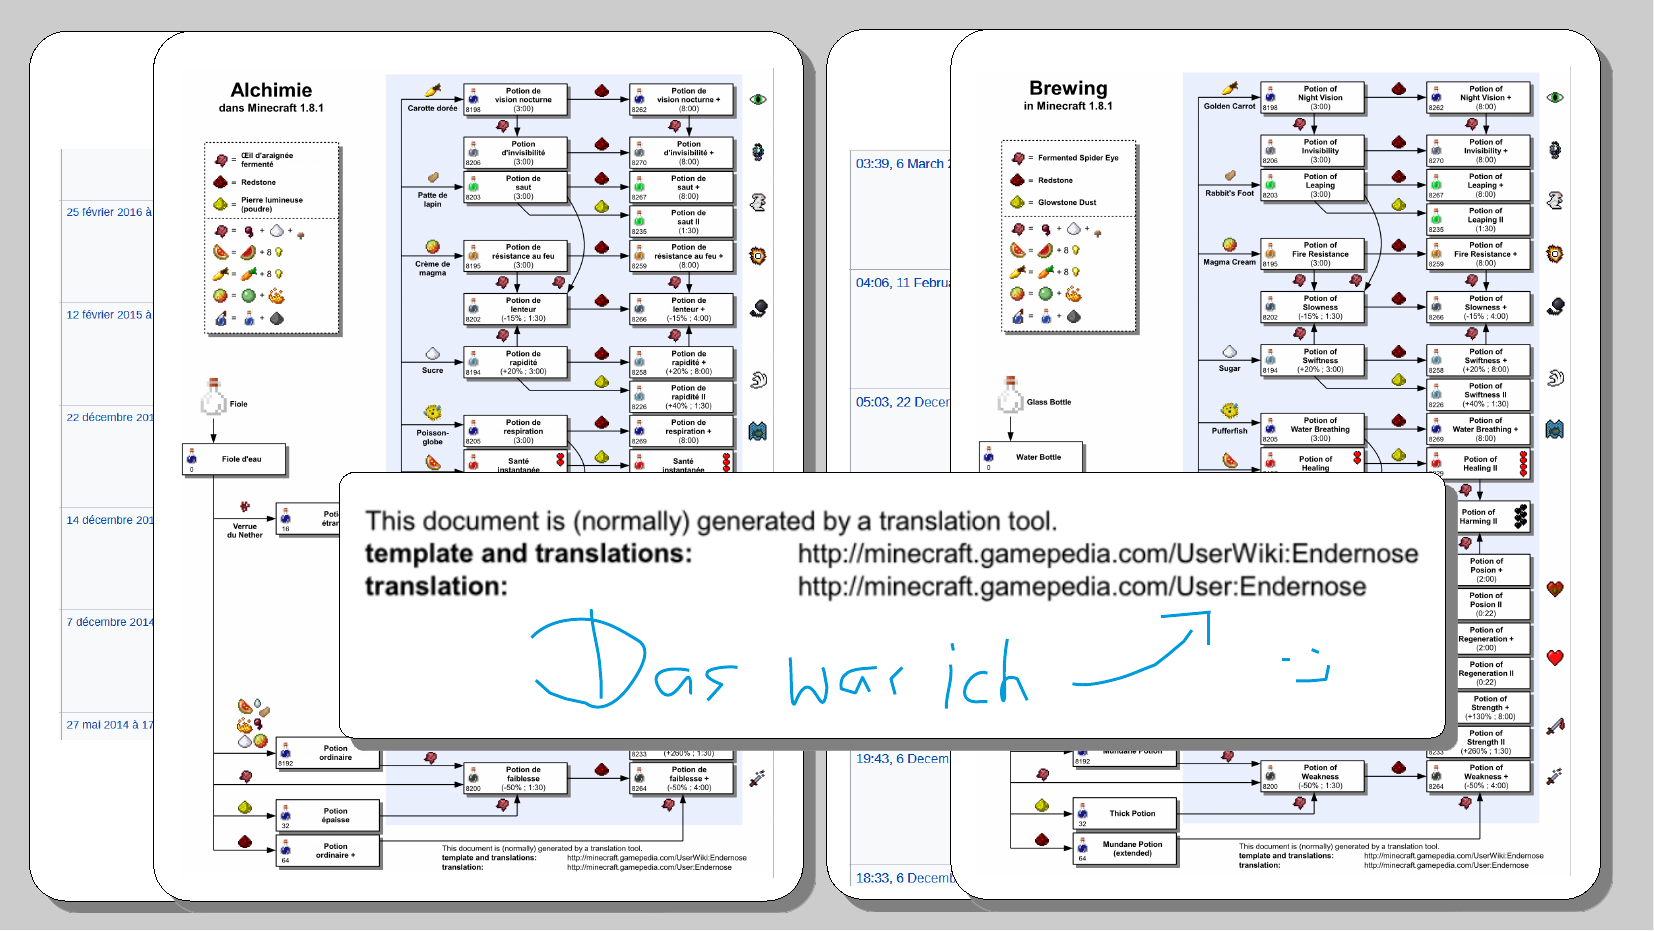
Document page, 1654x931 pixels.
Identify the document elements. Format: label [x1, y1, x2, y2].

picture [976, 66, 1571, 876]
picture [59, 149, 153, 740]
picture [849, 149, 950, 472]
text_box [29, 29, 1601, 902]
picture [179, 68, 774, 878]
picture [849, 739, 958, 886]
picture [360, 502, 1428, 606]
